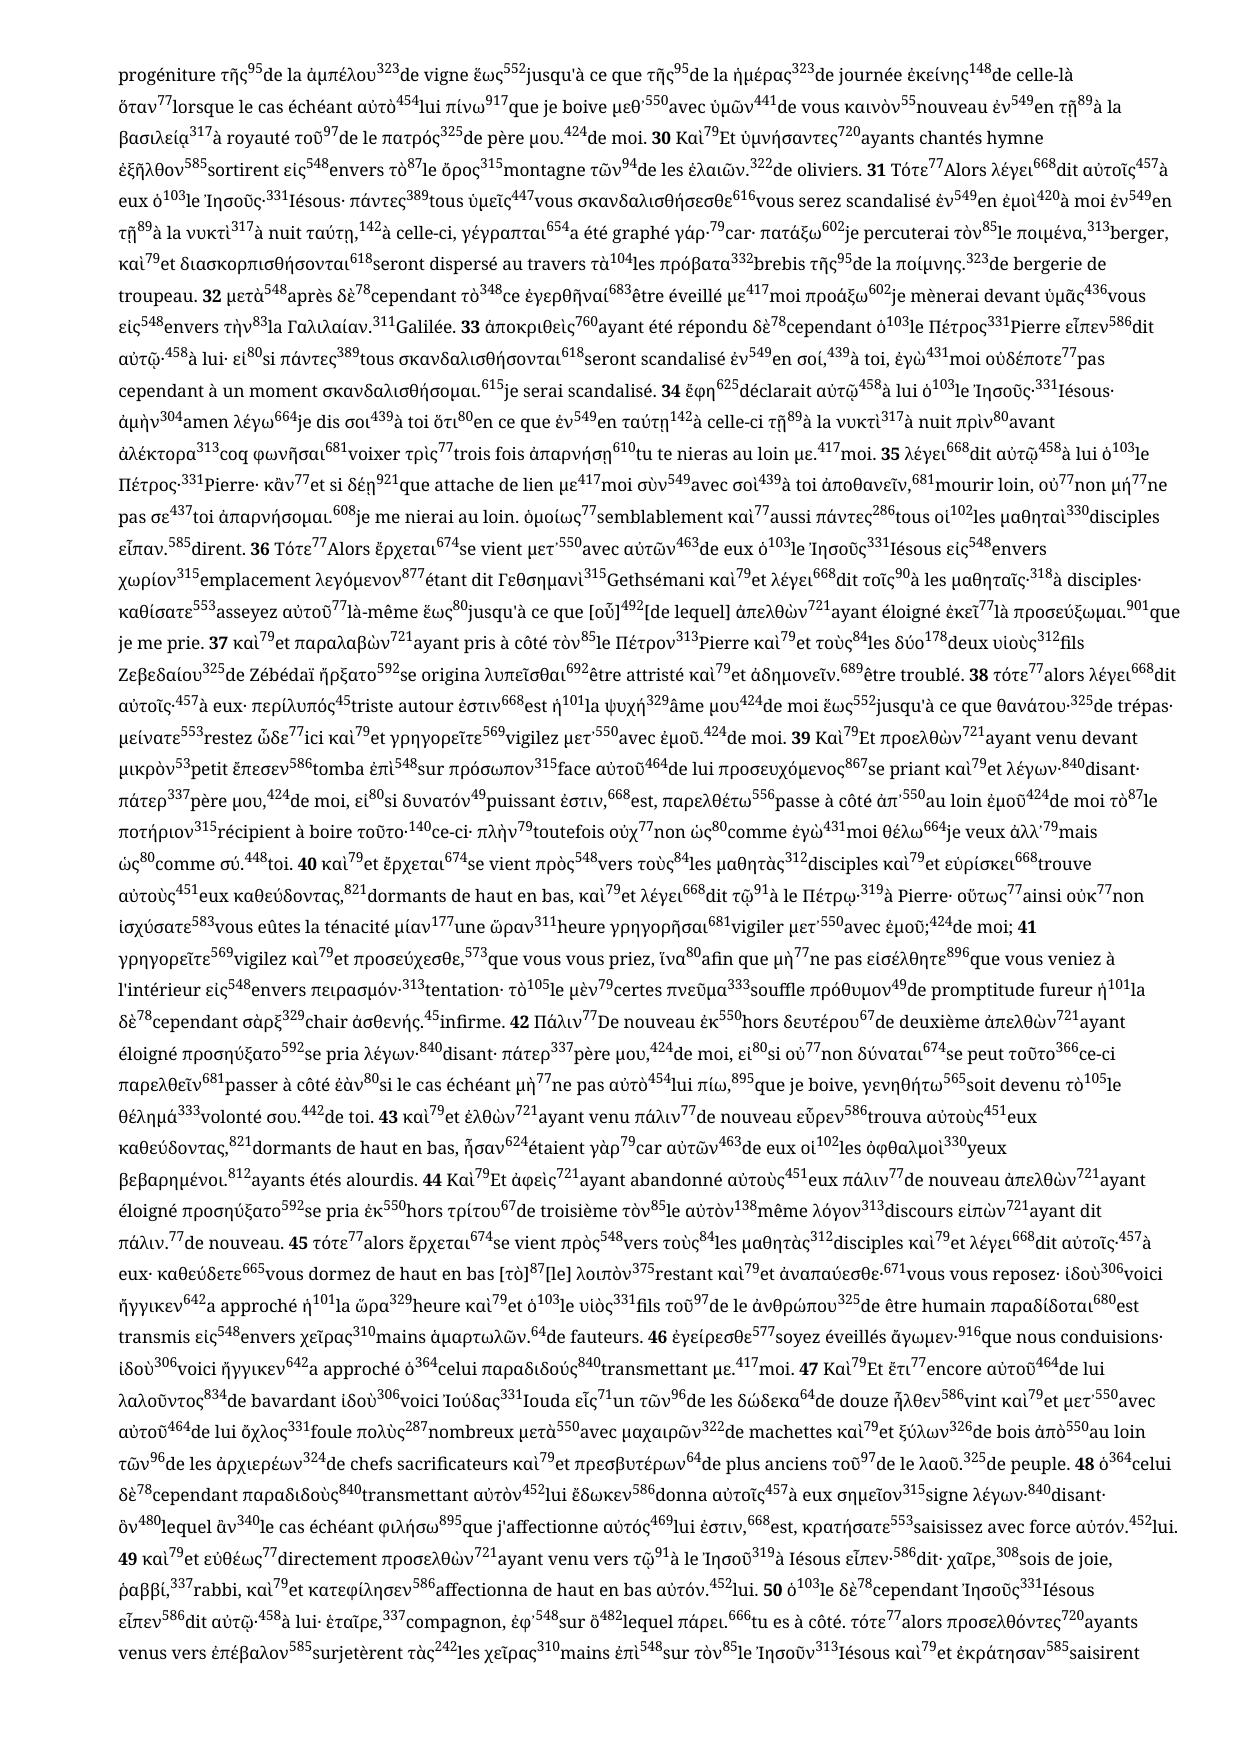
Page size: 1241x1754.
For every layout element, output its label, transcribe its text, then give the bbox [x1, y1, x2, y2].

text 1 Καὶ79Et ἐγένετο592se devint ὅτε80lorsque ἐτέλεσεν586acheva ὁ103le Ἰησοῦς331Iésous πάντας268tous τοὺς84les λόγους312discours τούτους,137ceux-ci, εἶπεν586dit τοῖς90à les μαθηταῖς318à disciples αὐτοῦ·464de lui· 2 οἴδατε639vous avez su ὅτι80en ce que μετὰ548après δύο176deux ἡμέρας310journées τὸ105le πάσχα333pâque γίνεται,674se devient, καὶ79et ὁ103le υἱὸς331fils τοῦ97de le ἀνθρώπου325de être humain παραδίδοται680est transmis εἰς548envers τὸ348ce σταυρωθῆναι.683être crucifié. 3 Τότε77Alors συνήχθησαν599furent mené ensemble οἱ102les ἀρχιερεῖς330chefs sacrificateurs καὶ79et οἱ102les πρεσβύτεροι70plus anciens τοῦ97de le λαοῦ325de peuple εἰς548envers τὴν83la αὐλὴν311cour τοῦ97de le ἀρχιερέως325de chef sacrificateur τοῦ492de celui λεγομένου885de étant dit Καϊάφα325de Kaiapha 4 καὶ79et συνεβουλεύσαντο591se délibérèrent ensemble ἵνα80afin que τὸν85le Ἰησοῦν313Iésous δόλῳ319à fraude κρατήσωσιν898que saisissent avec force καὶ79et ἀποκτείνωσιν·898que tuent catégoriquement· 5 ἔλεγον624disaient δέ·78cependant· μὴ77ne pas ἐν549en τῇ89à la ἑορτῇ,317à fête, ἵνα80afin que μὴ77ne pas θόρυβος331tumulte γένηται905que se devienne ἐν549en τῷ91à le λαῷ.319à peuple. 6 Τοῦ97de Le δὲ78cependant Ἰησοῦ325de Iésous γενομένου734de se ayant devenu ἐν549en Βηθανίᾳ317à Béthanie ἐν549en οἰκίᾳ317à maison d'habitation Σίμωνος325de Simon τοῦ97de le λεπροῦ,16de lépreux, 7 προσῆλθεν586vint vers αὐτῷ458à lui γυνὴ329femme ἔχουσα838ayante ἀλάβαστρον315alabastre μύρου327de onguent βαρυτίμου18de lourd de valeur καὶ79et κατέχεεν586versa de haut en bas ἐπὶ550sur τῆς95de la κεφαλῆς323de tête αὐτοῦ464de lui ἀνακειμένου.861de se couchant de bas en haut. 8 ἰδόντες720ayants vus δὲ78cependant οἱ102les μαθηταὶ330disciples ἠγανάκτησαν585irritèrent beaucoup λέγοντες·839disants· εἰς548envers τί399quel ἡ101la ἀπώλεια329perte complète αὕτη;154celle-ci; 9 ἐδύνατο631se pouvait γὰρ79car τοῦτο366ce-ci πραθῆναι683être vendu πολλοῦ386de nombreux καὶ79et δοθῆναι683être donné πτωχοῖς.58à pauvres. 10 Γνοὺς721Ayant connu δὲ78cependant ὁ103le Ἰησοῦς331Iésous εἶπεν586dit αὐτοῖς·457à eux· τί399quel κόπους312frappements παρέχετε665vous fournissez τῇ89à la γυναικί;317à femme; ἔργον315travail γὰρ79car καλὸν6beau ἠργάσατο592se mit au travail εἰς548envers ἐμέ·417moi· 11 πάντοτε77en tout moment γὰρ79car τοὺς84les πτωχοὺς52pauvres ἔχετε665vous avez μεθ᾽550avec ἑαυτῶν,521de vous-mêmes, ἐμὲ417moi δὲ78cependant οὐ77non πάντοτε77en tout moment ἔχετε·665vous avez· 12 βαλοῦσα719ayante jetée γὰρ79car αὕτη362celle-ci τὸ87le μύρον315onguent τοῦτο140ce-ci ἐπὶ550sur τοῦ99de le σώματός327de corps μου424de moi πρὸς548vers τὸ348ce ἐνταφιάσαι681enterrer με417moi ἐποίησεν.586fit. 13 ἀμὴν304amen λέγω664je dis ὑμῖν,438à vous, ὅπου80là où ἐὰν340si le cas échéant κηρυχθῇ911que soit annoncé τὸ105le εὐαγγέλιον333évangile τοῦτο158ce-ci ἐν549en ὅλῳ275à tout entier τῷ91à le κόσμῳ,319à monde, λαληθήσεται619sera bavardé καὶ77aussi ὃ482lequel ἐποίησεν586fit αὕτη362celle-ci εἰς548envers μνημόσυνον315souvenance αὐτῆς.462de elle. 14 Τότε77Alors πορευθεὶς760ayant été allé εἷς71un τῶν96de les δώδεκα,64de douze, ὁ498celui λεγόμενος891étant dit Ἰούδας331Iouda Ἰσκαριώτης,331Iskariote, πρὸς548vers τοὺς84les ἀρχιερεῖς312chefs sacrificateurs 15 εἶπεν·586dit· τί399quel θέλετέ665vous voulez μοι420à moi δοῦναι,681donner, κἀγὼ431et moi ὑμῖν438à vous παραδώσω602je transmettrai αὐτόν;452lui; οἱ468ceux δὲ78cependant ἔστησαν585dressèrent αὐτῷ458à lui τριάκοντα180trente ἀργύρια.314objets d'argents. 16 καὶ79et ἀπὸ547au loin τότε77alors ἐζήτει625cherchait εὐκαιρίαν311moment de bien ἵνα80afin que αὐτὸν452lui παραδῷ.899que transmette. 17 Τῇ89à La δὲ78cependant πρώτῃ57à première τῶν98de les ἀζύμων66de sans levains προσῆλθον585vinrent vers οἱ102les μαθηταὶ330disciples τῷ91à le Ἰησοῦ319à Iésous λέγοντες·839disants· ποῦ77où? θέλεις666tu veux ἑτοιμάσωμέν894que nous préparions σοι439à toi φαγεῖν681manger τὸ87le πάσχα;315pâque; 18 ὁ469celui δὲ78cependant εἶπεν·586dit· ὑπάγετε569dirigez en arrière εἰς548envers τὴν83la πόλιν311cité πρὸς548vers τὸν85le δεῖνα373un tel καὶ79et εἴπατε553dites αὐτῷ·458à lui· ὁ103le διδάσκαλος331enseignant λέγει·668dit· ὁ103le καιρός331moment μου424de moi ἐγγύς77proche ἐστιν,668est, πρὸς548vers σὲ437toi ποιῶ664je fais τὸ87le πάσχα315pâque μετὰ550avec τῶν96de les μαθητῶν324de disciples μου.424de moi. 19 καὶ79et ἐποίησαν585firent οἱ102les μαθηταὶ330disciples ὡς80comme συνέταξεν586ordonnança avec αὐτοῖς457à eux ὁ103le Ἰησοῦς331Iésous καὶ79et ἡτοίμασαν585préparèrent τὸ87le πάσχα.315pâque. 20 Ὀψίας63de Tardive δὲ78cependant γενομένης732de se ayante devenue ἀνέκειτο631se couchait de bas en haut μετὰ550avec τῶν96de les δώδεκα.64de douze. 21 καὶ79et ἐσθιόντων833de mangeants αὐτῶν463de eux εἶπεν·586dit· ἀμὴν304amen λέγω664je dis ὑμῖν438à vous ὅτι80en ce que εἷς71un ἐξ550hors ὑμῶν441de vous παραδώσει606transmettra με.417moi. 22 καὶ79et λυπούμενοι890étants attristés σφόδρα77véhémentement ἤρξαντο591se originèrent λέγειν689dire αὐτῷ458à lui εἷς71un ἕκαστος·287chacun· μήτι340ne serait-ce que ἐγώ431moi εἰμι,664je suis, κύριε;337Maître; 23 ὁ469celui δὲ78cependant ἀποκριθεὶς760ayant été répondu εἶπεν·586dit· ὁ364celui ἐμβάψας721ayant trempé dedans μετ᾽550avec ἐμοῦ424de moi τὴν83la χεῖρα311main ἐν549en τῷ93à le τρυβλίῳ321à bol οὗτός364celui-ci με417moi παραδώσει.606transmettra. 24 ὁ103le μὲν79certes υἱὸς331fils τοῦ97de le ἀνθρώπου325de être humain ὑπάγει668dirige en arrière καθὼς77de haut en bas comme γέγραπται654a été graphé περὶ550autour αὐτοῦ,464de lui, οὐαὶ304Ouai δὲ78cependant τῷ91à le ἀνθρώπῳ319à être humain ἐκείνῳ144à celui-là δι᾽550par οὗ492de lequel ὁ103le υἱὸς331fils τοῦ97de le ἀνθρώπου325de être humain παραδίδοται·680est transmis· καλὸν49beau ἦν625était αὐτῷ458à lui εἰ80si οὐκ77non ἐγεννήθη600fut engendré ὁ103le ἄνθρωπος331être humain ἐκεῖνος.156celui-là. 25 ἀποκριθεὶς760ayant été répondu δὲ78cependant Ἰούδας331Iouda ὁ498celui παραδιδοὺς840transmettant αὐτὸν452lui εἶπεν·586dit· μήτι340ne serait-ce que ἐγώ431moi εἰμι,664je suis, ῥαββί;337rabbi; λέγει668dit αὐτῷ·458à lui· σὺ448toi εἶπας.584tu dis. 26 Ἐσθιόντων833de Mangeants δὲ78cependant αὐτῶν463de eux λαβὼν721ayant pris ὁ103le Ἰησοῦς331Iésous ἄρτον313pain καὶ79et εὐλογήσας721ayant élogié ἔκλασεν586cassa καὶ79et δοὺς721ayant donné τοῖς90à les μαθηταῖς318à disciples εἶπεν·586dit· λάβετε553prenez φάγετε,553mangez, τοῦτό366ce-ci ἐστιν668est τὸ105le σῶμά333corps μου.424de moi. 27 καὶ79et λαβὼν721ayant pris ποτήριον315récipient à boire καὶ79et εὐχαριστήσας721ayant rendu grâce ἔδωκεν586donna αὐτοῖς457à eux λέγων·840disant· πίετε553buvez ἐξ550hors αὐτοῦ466de lui πάντες,389tous, 28 τοῦτο366ce-ci γάρ79car ἐστιν668est τὸ105le αἷμά333sang μου424de moi τῆς95de la διαθήκης323de disposition τὸ366ce περὶ550autour πολλῶν383de nombreux ἐκχυννόμενον893étant déversé εἰς548envers ἄφεσιν311abandon ἁμαρτιῶν.322de fautes. 29 λέγω664je dis δὲ78cependant ὑμῖν,438à vous, οὐ77non μὴ77ne pas πίω895que je boive ἀπ᾽547au loin ἄρτι77à l'instant ἐκ550hors τούτου152de ce-ci τοῦ99de le γενήματος327de progéniture τῆς95de la ἀμπέλου323de vigne ἕως552jusqu'à ce que τῆς95de la ἡμέρας323de journée ἐκείνης148de celle-là ὅταν77lorsque le cas échéant αὐτὸ454lui πίνω917que je boive μεθ᾽550avec ὑμῶν441de vous καινὸν55nouveau ἐν549en τῇ89à la βασιλείᾳ317à royauté τοῦ97de le πατρός325de père μου.424de moi. 30 Καὶ79Et ὑμνήσαντες720ayants chantés hymne ἐξῆλθον585sortirent εἰς548envers τὸ87le ὄρος315montagne τῶν94de les ἐλαιῶν.322de oliviers. 31 Τότε77Alors λέγει668dit αὐτοῖς457à eux ὁ103le Ἰησοῦς·331Iésous· πάντες389tous ὑμεῖς447vous σκανδαλισθήσεσθε616vous serez scandalisé ἐν549en ἐμοὶ420à moi ἐν549en τῇ89à la νυκτὶ317à nuit ταύτῃ,142à celle-ci, γέγραπται654a été graphé γάρ·79car· πατάξω602je percuterai τὸν85le ποιμένα,313berger, καὶ79et διασκορπισθήσονται618seront dispersé au travers τὰ104les πρόβατα332brebis τῆς95de la ποίμνης.323de bergerie de troupeau. 32 μετὰ548après δὲ78cependant τὸ348ce ἐγερθῆναί683être éveillé με417moi προάξω602je mènerai devant ὑμᾶς436vous εἰς548envers τὴν83la Γαλιλαίαν.311Galilée. 33 ἀποκριθεὶς760ayant été répondu δὲ78cependant ὁ103le Πέτρος331Pierre εἶπεν586dit αὐτῷ·458à lui· εἰ80si πάντες389tous σκανδαλισθήσονται618seront scandalisé ἐν549en σοί,439à toi, ἐγὼ431moi οὐδέποτε77pas cependant à un moment σκανδαλισθήσομαι.615je serai scandalisé. 34 ἔφη625déclarait αὐτῷ458à lui ὁ103le Ἰησοῦς·331Iésous· ἀμὴν304amen λέγω664je dis σοι439à toi ὅτι80en ce que ἐν549en ταύτῃ142à celle-ci τῇ89à la νυκτὶ317à nuit πρὶν80avant ἀλέκτορα313coq φωνῆσαι681voixer τρὶς77trois fois ἀπαρνήσῃ610tu te nieras au loin με.417moi. 35 λέγει668dit αὐτῷ458à lui ὁ103le Πέτρος·331Pierre· κἂν77et si δέῃ921que attache de lien με417moi σὺν549avec σοὶ439à toi ἀποθανεῖν,681mourir loin, οὐ77non μή77ne pas σε437toi ἀπαρνήσομαι.608je me nierai au loin. ὁμοίως77semblablement καὶ77aussi πάντες286tous οἱ102les μαθηταὶ330disciples εἶπαν.585dirent. 36 Τότε77Alors ἔρχεται674se vient μετ᾽550avec αὐτῶν463de eux ὁ103le Ἰησοῦς331Iésous εἰς548envers χωρίον315emplacement λεγόμενον877étant dit Γεθσημανὶ315Gethsémani καὶ79et λέγει668dit τοῖς90à les μαθηταῖς·318à disciples· καθίσατε553asseyez αὐτοῦ77là-même ἕως80jusqu'à ce que [οὗ]492[de lequel] ἀπελθὼν721ayant éloigné ἐκεῖ77là προσεύξωμαι.901que je me prie. 37 καὶ79et παραλαβὼν721ayant pris à côté τὸν85le Πέτρον313Pierre καὶ79et τοὺς84les δύο178deux υἱοὺς312fils Ζεβεδαίου325de Zébédaï ἤρξατο592se origina λυπεῖσθαι692être attristé καὶ79et ἀδημονεῖν.689être troublé. 38 τότε77alors λέγει668dit αὐτοῖς·457à eux· περίλυπός45triste autour ἐστιν668est ἡ101la ψυχή329âme μου424de moi ἕως552jusqu'à ce que θανάτου·325de trépas· μείνατε553restez ὧδε77ici καὶ79et γρηγορεῖτε569vigilez μετ᾽550avec ἐμοῦ.424de moi. 39 Καὶ79Et προελθὼν721ayant venu devant μικρὸν53petit ἔπεσεν586tomba ἐπὶ548sur πρόσωπον315face αὐτοῦ464de lui προσευχόμενος867se priant καὶ79et λέγων·840disant· πάτερ337père μου,424de moi, εἰ80si δυνατόν49puissant ἐστιν,668est, παρελθέτω556passe à côté ἀπ᾽550au loin ἐμοῦ424de moi τὸ87le ποτήριον315récipient à boire τοῦτο·140ce-ci· πλὴν79toutefois οὐχ77non ὡς80comme ἐγὼ431moi θέλω664je veux ἀλλ᾽79mais ὡς80comme σύ.448toi. 40 καὶ79et ἔρχεται674se vient πρὸς548vers τοὺς84les μαθητὰς312disciples καὶ79et εὑρίσκει668trouve αὐτοὺς451eux καθεύδοντας,821dormants de haut en bas, καὶ79et λέγει668dit τῷ91à le Πέτρῳ·319à Pierre· οὕτως77ainsi οὐκ77non ἰσχύσατε583vous eûtes la ténacité μίαν177une ὥραν311heure γρηγορῆσαι681vigiler μετ᾽550avec ἐμοῦ;424de moi; 41 γρηγορεῖτε569vigilez καὶ79et προσεύχεσθε,573que vous vous priez, ἵνα80afin que μὴ77ne pas εἰσέλθητε896que vous veniez à l'intérieur εἰς548envers πειρασμόν·313tentation· τὸ105le μὲν79certes πνεῦμα333souffle πρόθυμον49de promptitude fureur ἡ101la δὲ78cependant σὰρξ329chair ἀσθενής.45infirme. 42 Πάλιν77De nouveau ἐκ550hors δευτέρου67de deuxième ἀπελθὼν721ayant éloigné προσηύξατο592se pria λέγων·840disant· πάτερ337père μου,424de moi, εἰ80si οὐ77non δύναται674se peut τοῦτο366ce-ci παρελθεῖν681passer à côté ἐὰν80si le cas échéant μὴ77ne pas αὐτὸ454lui πίω,895que je boive, γενηθήτω565soit devenu τὸ105le θέλημά333volonté σου.442de toi. 43 καὶ79et ἐλθὼν721ayant venu πάλιν77de nouveau εὗρεν586trouva αὐτοὺς451eux καθεύδοντας,821dormants de haut en bas, ἦσαν624étaient γὰρ79car αὐτῶν463de eux οἱ102les ὀφθαλμοὶ330yeux βεβαρημένοι.812ayants étés alourdis. 44 Καὶ79Et ἀφεὶς721ayant abandonné αὐτοὺς451eux πάλιν77de nouveau ἀπελθὼν721ayant éloigné προσηύξατο592se pria ἐκ550hors τρίτου67de troisième τὸν85le αὐτὸν138même λόγον313discours εἰπὼν721ayant dit πάλιν.77de nouveau. 45 τότε77alors ἔρχεται674se vient πρὸς548vers τοὺς84les μαθητὰς312disciples καὶ79et λέγει668dit αὐτοῖς·457à eux· καθεύδετε665vous dormez de haut en bas [τὸ]87[le] λοιπὸν375restant καὶ79et ἀναπαύεσθε·671vous vous reposez· ἰδοὺ306voici ἤγγικεν642a approché ἡ101la ὥρα329heure καὶ79et ὁ103le υἱὸς331fils τοῦ97de le ἀνθρώπου325de être humain παραδίδοται680est transmis εἰς548envers χεῖρας310mains ἁμαρτωλῶν.64de fauteurs. 46 ἐγείρεσθε577soyez éveillés ἄγωμεν·916que nous conduisions· ἰδοὺ306voici ἤγγικεν642a approché ὁ364celui παραδιδούς840transmettant με.417moi. 47 Καὶ79Et ἔτι77encore αὐτοῦ464de lui λαλοῦντος834de bavardant ἰδοὺ306voici Ἰούδας331Iouda εἷς71un τῶν96de les δώδεκα64de douze ἦλθεν586vint καὶ79et μετ᾽550avec αὐτοῦ464de lui ὄχλος331foule πολὺς287nombreux μετὰ550avec μαχαιρῶν322de machettes καὶ79et ξύλων326de bois ἀπὸ550au loin τῶν96de les ἀρχιερέων324de chefs sacrificateurs καὶ79et πρεσβυτέρων64de plus anciens τοῦ97de le λαοῦ.325de peuple. 48 ὁ364celui δὲ78cependant παραδιδοὺς840transmettant αὐτὸν452lui ἔδωκεν586donna αὐτοῖς457à eux σημεῖον315signe λέγων·840disant· ὃν480lequel ἂν340le cas échéant φιλήσω895que j'affectionne αὐτός469lui ἐστιν,668est, κρατήσατε553saisissez avec force αὐτόν.452lui. 49 καὶ79et εὐθέως77directement προσελθὼν721ayant venu vers τῷ91à le Ἰησοῦ319à Iésous εἶπεν·586dit· χαῖρε,308sois de joie, ῥαββί,337rabbi, καὶ79et κατεφίλησεν586affectionna de haut en bas αὐτόν.452lui. 50 ὁ103le δὲ78cependant Ἰησοῦς331Iésous εἶπεν586dit αὐτῷ·458à lui· ἑταῖρε,337compagnon, ἐφ᾽548sur ὃ482lequel πάρει.666tu es à côté. τότε77alors προσελθόντες720ayants venus vers ἐπέβαλον585surjetèrent τὰς242les χεῖρας310mains ἐπὶ548sur τὸν85le Ἰησοῦν313Iésous καὶ79et ἐκράτησαν585saisirent avec force αὐτόν.452lui. 51 Καὶ79Et ἰδοὺ306voici εἷς71un τῶν357de ceux μετὰ550avec Ἰησοῦ325de Iésous ἐκτείνας721ayant étendu τὴν243la χεῖρα311main ἀπέσπασεν586tira loin τὴν83la μάχαιραν311machette αὐτοῦ464de lui καὶ79et πατάξας721ayant percuté τὸν85le δοῦλον313mâle esclave τοῦ97de le ἀρχιερέως325de chef sacrificateur ἀφεῖλεν586saisit au loin αὐτοῦ464de lui τὸ87le ὠτίον.315bout d'oreille. 52 τότε77alors λέγει668dit αὐτῷ458à lui ὁ103le Ἰησοῦς·331Iésous· ἀπόστρεψον554détourne τὴν83la μάχαιράν311machette σου442de toi εἰς548envers τὸν85le τόπον313lieu αὐτῆς·462de elle· πάντες389tous γὰρ79car οἱ363ceux λαβόντες720ayants pris μάχαιραν311machette ἐν549en μαχαίρῃ317à machette ἀπολοῦνται.611se perdront au loin. 53 ἢ79ou δοκεῖς666tu estimes ὅτι80en ce que οὐ77non δύναμαι670je me puis παρακαλέσαι681appeler à côté τὸν85le πατέρα313père μου,424de moi, καὶ79et παραστήσει606dressera à côté μοι420à moi ἄρτι77à l'instant πλείω73plus nombreusement δώδεκα176douze λεγιῶνας310légions ἀγγέλων;324de anges; 54 πῶς77comment? οὖν79donc πληρωθῶσιν910que soient fait plénitude αἱ100les γραφαὶ328graphes ὅτι80en ce que οὕτως77ainsi δεῖ668attache de lien γενέσθαι;682se devenir; 55 Ἐν549En ἐκείνῃ142à celle-là τῇ89à la ὥρᾳ317à heure εἶπεν586dit ὁ103le Ἰησοῦς331Iésous τοῖς90à les ὄχλοις·318à foules· ὡς80comme ἐπὶ548sur λῃστὴν313pilleur ἐξήλθατε583vous sortîtes μετὰ550avec μαχαιρῶν322de machettes καὶ79et ξύλων326de bois συλλαβεῖν681prendre ensemble με;417moi; καθ᾽548selon ἡμέραν311journée ἐν549en τῷ93à le ἱερῷ321à sanctuaire ἐκαθεζόμην627je me siégeais διδάσκων840enseignant καὶ79et οὐκ77non ἐκρατήσατέ583vous saisîtes avec force με.417moi. 56 τοῦτο366ce-ci δὲ78cependant ὅλον289tout entier γέγονεν642a devenu ἵνα80afin que πληρωθῶσιν910que soient fait plénitude αἱ100les γραφαὶ328graphes τῶν96de les προφητῶν.324de prophètes. Τότε77Alors οἱ102les μαθηταὶ330disciples πάντες286tous ἀφέντες720ayants abandonnés αὐτὸν452lui ἔφυγον.585fuirent. 57 Οἱ363Ceux δὲ78cependant κρατήσαντες720ayants saisis avec force τὸν85le Ἰησοῦν313Iésous ἀπήγαγον585conduisirent au loin πρὸς548vers Καϊάφαν313Kaiapha τὸν85le ἀρχιερέα,313chef sacrificateur, ὅπου77là où οἱ102les γραμματεῖς330lettrés καὶ79et οἱ102les πρεσβύτεροι70plus anciens συνήχθησαν.599furent mené ensemble. 58 ὁ103le δὲ78cependant Πέτρος331Pierre ἠκολούθει625suivait αὐτῷ458à lui ἀπὸ547au loin μακρόθεν77à distance ἕως552jusqu'à ce que τῆς95de la αὐλῆς323de cour τοῦ97de le ἀρχιερέως325de chef sacrificateur καὶ79et εἰσελθὼν721ayant venu à l'intérieur ἔσω77dedans ἐκάθητο631se était assis μετὰ550avec τῶν96de les ὑπηρετῶν324de ministres ἰδεῖν681voir τὸ87le τέλος.315achèvement. 59 Οἱ102Les δὲ78cependant ἀρχιερεῖς330chefs sacrificateurs καὶ79et τὸ105le συνέδριον333sanhédrin ὅλον289tout entier ἐζήτουν624cherchaient ψευδομαρτυρίαν311faux témoignage κατὰ550contre τοῦ97de le Ἰησοῦ325de Iésous ὅπως80de telle manière que αὐτὸν452lui θανατώσωσιν,898que mettent à trépas, 60 καὶ79et οὐχ77non εὗρον585trouvèrent πολλῶν280de nombreux προσελθόντων715de ayants venus vers ψευδομαρτύρων.324de faux témoins. ὕστερον77postérieurement δὲ78cependant προσελθόντες720ayants venus vers δύο70deux 61 εἶπαν·585dirent· οὗτος364celui-ci ἔφη·625déclarait· δύναμαι670je me puis καταλῦσαι681délier vers le bas τὸν85le ναὸν313temple τοῦ97de le θεοῦ325de Dieu καὶ79et διὰ550par τριῶν188de trois ἡμερῶν322de journées οἰκοδομῆσαι.681édifier en maison. 62 καὶ79et ἀναστὰς721ayant redressé ὁ103le ἀρχιερεὺς331chef sacrificateur εἶπεν586dit αὐτῷ·458à lui· οὐδὲν375aucun ἀποκρίνῃ672tu te réponds τί399quel οὗτοί363ceux-ci σου442de toi καταμαρτυροῦσιν;667témoignent contre; 63 ὁ103le δὲ78cependant Ἰησοῦς331Iésous ἐσιώπα.625silençait. καὶ79et ὁ103le ἀρχιερεὺς331chef sacrificateur εἶπεν586dit αὐτῷ·458à lui· ἐξορκίζω664j'exorcise σε437toi κατὰ550contre τοῦ97de le θεοῦ325de Dieu τοῦ358de celui ζῶντος834de vivant ἵνα80afin que ἡμῖν419à nous εἴπῃς897que tu dises εἰ80si σὺ448toi εἶ666tu es ὁ103le χριστὸς331Christ ὁ103le υἱὸς331fils τοῦ97de le θεοῦ.325de Dieu. 64 λέγει668dit αὐτῷ458à lui ὁ103le Ἰησοῦς·331Iésous· σὺ448toi εἶπας.584tu dis. πλὴν79toutefois λέγω664je dis ὑμῖν·438à vous· ἀπ᾽547au loin ἄρτι77à l'instant ὄψεσθε609vous vous verrez τὸν85le υἱὸν313fils τοῦ97de le ἀνθρώπου325de être humain καθήμενον849se étant assis ἐκ550hors δεξιῶν66de droits τῆς95de la δυνάμεως323de puissance καὶ79et ἐρχόμενον849se venant ἐπὶ550sur τῶν94de les νεφελῶν322de nuées τοῦ97de le οὐρανοῦ.325de ciel. 65 Τότε77Alors ὁ103le ἀρχιερεὺς331chef sacrificateur διέρρηξεν586fracassa à travers τὰ86les ἱμάτια314himations αὐτοῦ464de lui λέγων·840disant· ἐβλασφήμησεν·586blasphéma· τί399quel ἔτι77encore χρείαν311besoin ἔχομεν663nous avons μαρτύρων;324de témoins; ἴδε306voici νῦν77maintenant ἠκούσατε583vous écoutâtes τὴν83la βλασφημίαν·311blasphémie· 66 τί399quel ὑμῖν438à vous δοκεῖ;668estime; οἱ363ceux δὲ78cependant ἀποκριθέντες759ayants étés répondus εἶπαν·585dirent· ἔνοχος47tenu au-dedans θανάτου325de trépas ἐστίν.668est. 67 Τότε77Alors ἐνέπτυσαν585crachèrent envers εἰς548envers τὸ87le πρόσωπον315face αὐτοῦ464de lui καὶ79et ἐκολάφισαν585tabassèrent αὐτόν,452lui, οἱ468ceux δὲ78cependant ἐράπισαν585giflèrent 68 λέγοντες·839disants· προφήτευσον554prophétise ἡμῖν,419à nous, χριστέ,337Christ, τίς410quel ἐστιν668est ὁ364celui παίσας721ayant frappé σε;437toi; 69 Ὁ103Le δὲ78cependant Πέτρος331Pierre ἐκάθητο631se était assis ἔξω77au-dehors ἐν549en τῇ89à la αὐλῇ·317à cour· καὶ79et προσῆλθεν586vint vers αὐτῷ458à lui μία195une παιδίσκη329jeune servante λέγουσα·838disante· καὶ77aussi σὺ448toi ἦσθα629tu te étais μετὰ550avec Ἰησοῦ325de Iésous τοῦ97de le Γαλιλαίου.65de Galiléen. 70 ὁ469celui δὲ78cependant ἠρνήσατο592se nia ἔμπροσθεν552en devers πάντων383de tous λέγων·840disant· οὐκ77non οἶδα638j'ai su τί399quel λέγεις.666tu dis. 71 Ἐξελθόντα707Ayant sorti δὲ78cependant εἰς548envers τὸν85le πυλῶνα313portail εἶδεν586vit αὐτὸν452lui ἄλλη388autre καὶ79et λέγει668dit τοῖς351à ceux ἐκεῖ·77là· οὗτος364celui-ci ἦν625était μετὰ550avec Ἰησοῦ325de Iésous τοῦ97de le Ναζωραίου.325de Nazoréen. 72 καὶ79et πάλιν77de nouveau ἠρνήσατο592se nia μετὰ550avec ὅρκου325de serment ὅτι80en ce que οὐκ77non οἶδα638j'ai su τὸν85le ἄνθρωπον.313être humain. 73 Μετὰ548Après μικρὸν55petit δὲ78cependant προσελθόντες720ayants venus vers οἱ363ceux ἑστῶτες782ayants dressés εἶπον585dirent τῷ91à le Πέτρῳ·319à Pierre· ἀληθῶς77vraiment καὶ77aussi σὺ448toi ἐξ550hors αὐτῶν463de eux εἶ,666tu es, καὶ77aussi γὰρ79car ἡ101la λαλιά329bavardage σου442de toi δῆλόν53évident σε437toi ποιεῖ.668fait. 74 τότε77alors ἤρξατο592se origina καταθεματίζειν689anathématiser de haut en bas καὶ79et ὀμνύειν689jurer ὅτι80en ce que οὐκ77non οἶδα638j'ai su τὸν85le ἄνθρωπον.313être humain. καὶ79et εὐθέως77directement ἀλέκτωρ331coq ἐφώνησεν.586voixa. 75 καὶ79et ἐμνήσθη600fut mémorisé ὁ103le Πέτρος331Pierre τοῦ99de le ῥήματος327de oral Ἰησοῦ325de Iésous εἰρηκότος778de ayant dit ὅτι80en ce que πρὶν80avant ἀλέκτορα313coq φωνῆσαι681voixer τρὶς77trois fois ἀπαρνήσῃ610tu te nieras au loin με·417moi· καὶ79et ἐξελθὼν721ayant sorti ἔξω77au-dehors ἔκλαυσεν586pleura πικρῶς.77amèrement. [118, 59, 1181, 1665]
